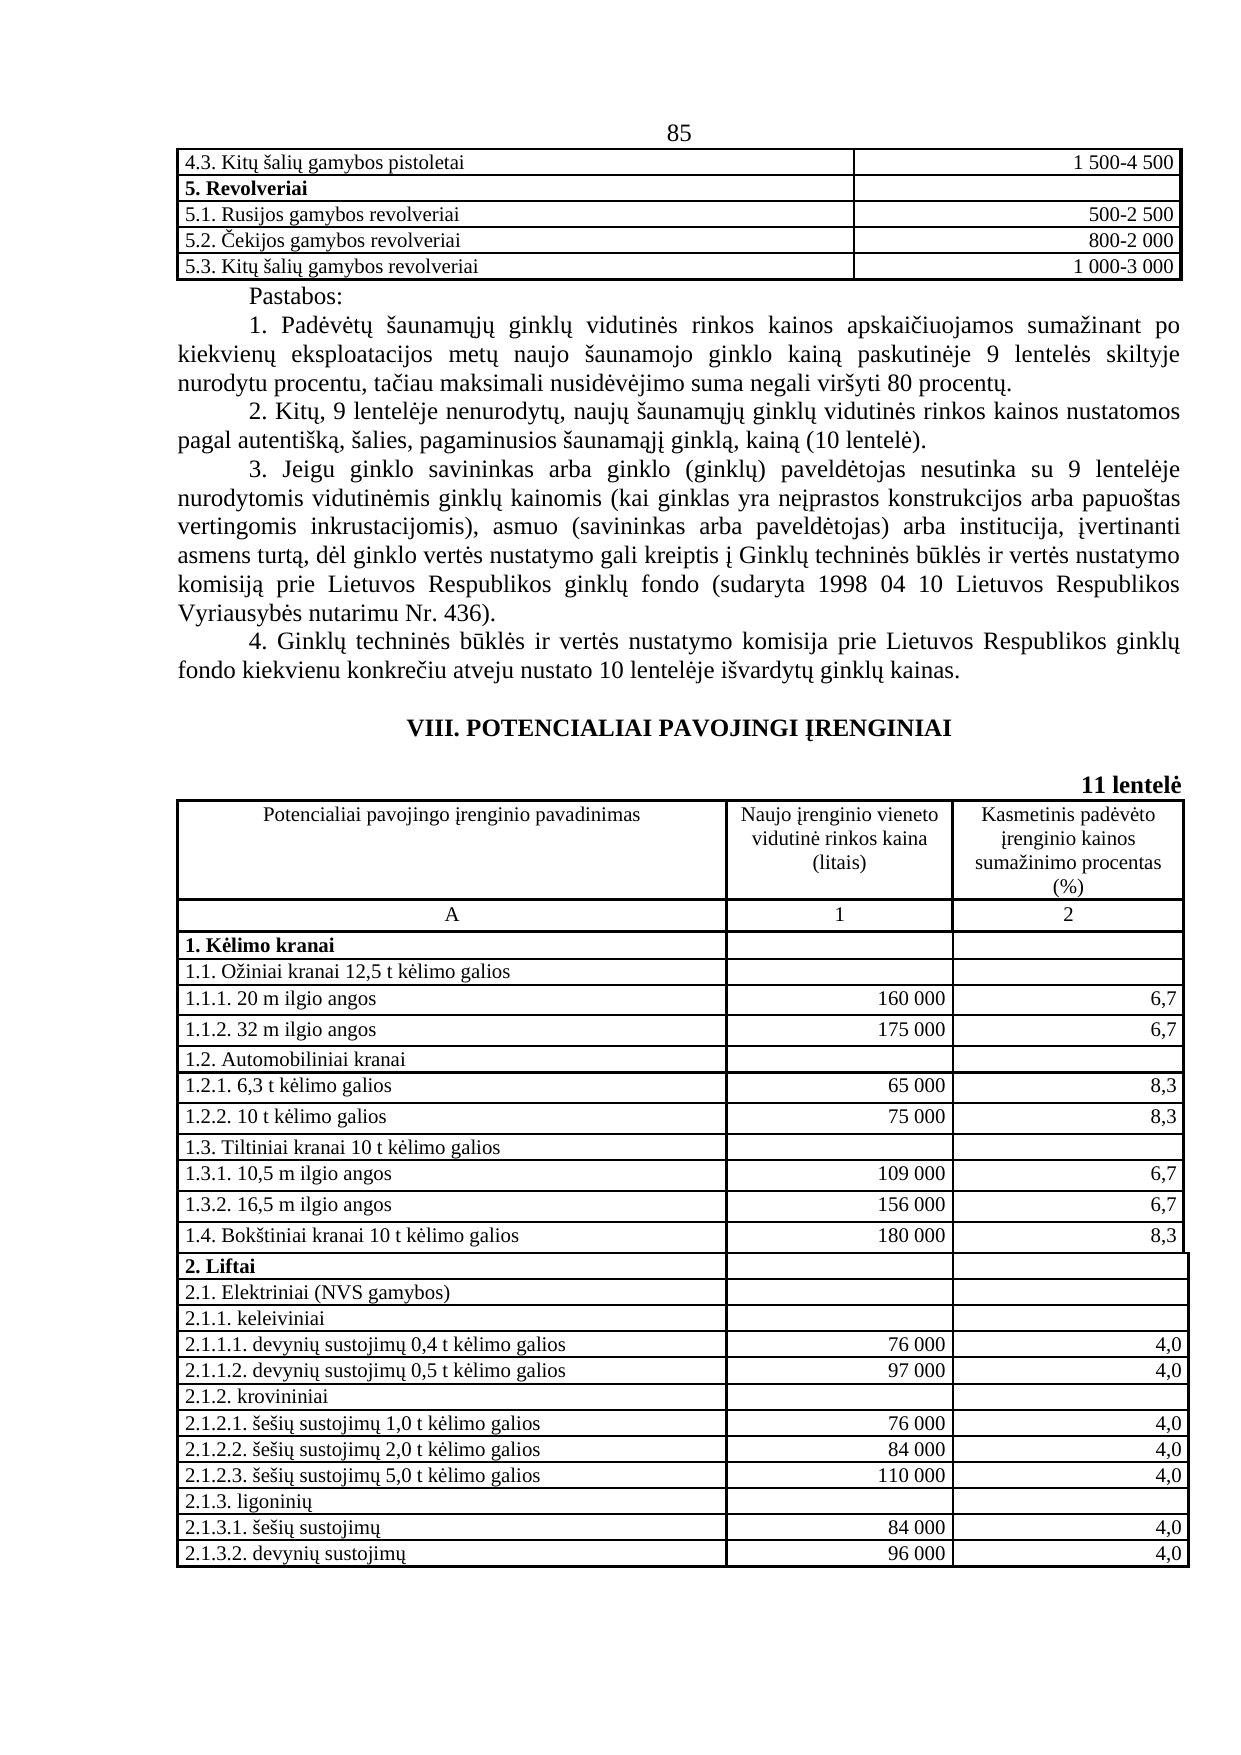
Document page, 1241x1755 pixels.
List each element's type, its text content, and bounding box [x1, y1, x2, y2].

table_cell [954, 1047, 1182, 1071]
table_cell 4,0 [954, 1332, 1187, 1356]
table_cell [954, 1280, 1187, 1304]
table_cell 75 000 [728, 1104, 952, 1133]
table_cell 2.1.1.2. devynių sustojimų 0,5 t kėlimo galios [179, 1358, 725, 1382]
table_cell 800-2 000 [855, 228, 1179, 252]
table_cell [1185, 984, 1189, 1014]
table_cell 96 000 [728, 1541, 952, 1565]
table_cell [954, 1385, 1187, 1408]
table_cell [1185, 898, 1189, 930]
text Pastabos: [177, 281, 1181, 310]
table_cell 1. Kėlimo kranai [179, 933, 725, 957]
table_cell 180 000 [728, 1223, 952, 1252]
table_cell 175 000 [728, 1016, 952, 1045]
table_header Naujo įrenginio vieneto vidutinė rinkos kaina (litais) [728, 802, 951, 898]
text 2. Kitų, 9 lentelėje nenurodytų, naujų šaunamųjų ginklų vidutinės rinkos kainos nustatomos pagal autentišką, šalies, pagaminusios šaunamąjį ginklą, kainą (10 lentelė). [177, 396, 1181, 454]
table_cell 1.2. Automobiliniai kranai [179, 1047, 725, 1071]
table_cell 97 000 [728, 1358, 952, 1382]
table_cell [855, 176, 1179, 200]
table_cell 2. Liftai [179, 1254, 725, 1278]
table_cell [1185, 958, 1189, 983]
table_cell 500-2 500 [855, 202, 1179, 226]
table_cell [954, 1135, 1182, 1159]
table_cell 6,7 [954, 1192, 1182, 1221]
table_cell 4,0 [954, 1358, 1187, 1382]
table_cell [1185, 1014, 1189, 1045]
table_cell 2.1.1.1. devynių sustojimų 0,4 t kėlimo galios [179, 1332, 725, 1356]
table_cell [954, 1254, 1187, 1278]
table_cell 1.2.1. 6,3 t kėlimo galios [179, 1074, 725, 1102]
table_cell 4,0 [954, 1541, 1187, 1565]
table_cell 1.1. Ožiniai kranai 12,5 t kėlimo galios [179, 960, 725, 983]
table_cell 2.1. Elektriniai (NVS gamybos) [179, 1280, 725, 1304]
table_cell [954, 1489, 1187, 1513]
table_cell 1.2.2. 10 t kėlimo galios [179, 1104, 725, 1133]
table_cell 1.1.1. 20 m ilgio angos [179, 986, 725, 1014]
table_cell [728, 1047, 952, 1071]
table_cell 5.3. Kitų šalių gamybos revolveriai [179, 254, 853, 278]
table_cell [1185, 1071, 1189, 1102]
table_cell [1185, 1045, 1189, 1071]
table_cell [728, 1280, 952, 1304]
table_cell [728, 1135, 952, 1159]
table_cell [1185, 1190, 1189, 1221]
table_cell 6,7 [954, 986, 1182, 1014]
table_cell 1 500-4 500 [855, 150, 1179, 174]
table_cell 4,0 [954, 1437, 1187, 1461]
table_cell 2.1.1. keleiviniai [179, 1306, 725, 1330]
table_cell 109 000 [728, 1161, 952, 1190]
table_cell 76 000 [728, 1411, 952, 1435]
table_cell [728, 1385, 952, 1408]
table_cell 5.2. Čekijos gamybos revolveriai [179, 228, 853, 252]
table_cell 160 000 [728, 986, 952, 1014]
table_cell 4,0 [954, 1411, 1187, 1435]
table_cell 2.1.2.3. šešių sustojimų 5,0 t kėlimo galios [179, 1463, 725, 1487]
table_cell [1185, 1133, 1189, 1159]
table_cell 1.4. Bokštiniai kranai 10 t kėlimo galios [179, 1223, 725, 1252]
table_cell [1185, 930, 1189, 957]
table_cell 1 000-3 000 [855, 254, 1179, 278]
table_header [1185, 799, 1189, 898]
table_cell [1185, 1102, 1189, 1133]
table_cell 1.3. Tiltiniai kranai 10 t kėlimo galios [179, 1135, 725, 1159]
table_cell 2.1.3.1. šešių sustojimų [179, 1515, 725, 1539]
table_cell [728, 960, 952, 983]
table_cell [954, 1306, 1187, 1330]
table_header Potencialiai pavojingo įrenginio pavadinimas [179, 802, 725, 898]
table_cell 65 000 [728, 1074, 952, 1102]
table_cell 76 000 [728, 1332, 952, 1356]
table_cell 1 [728, 901, 951, 930]
table_cell 1.3.2. 16,5 m ilgio angos [179, 1192, 725, 1221]
text 11 lentelė [177, 770, 1181, 799]
table_cell 2.1.2.2. šešių sustojimų 2,0 t kėlimo galios [179, 1437, 725, 1461]
table_cell 8,3 [954, 1223, 1182, 1252]
table_cell [954, 960, 1182, 983]
table_cell [1185, 1159, 1189, 1190]
table_cell 110 000 [728, 1463, 952, 1487]
table_cell 2 [954, 901, 1182, 930]
table_cell 5.1. Rusijos gamybos revolveriai [179, 202, 853, 226]
table_cell [728, 1489, 952, 1513]
table_cell 8,3 [954, 1074, 1182, 1102]
table_cell [728, 1254, 952, 1278]
table_cell 8,3 [954, 1104, 1182, 1133]
table_cell 4.3. Kitų šalių gamybos pistoletai [179, 150, 853, 174]
table_cell 2.1.2.1. šešių sustojimų 1,0 t kėlimo galios [179, 1411, 725, 1435]
table_cell 4,0 [954, 1515, 1187, 1539]
table_cell 156 000 [728, 1192, 952, 1221]
table_header Kasmetinis padėvėto įrenginio kainos sumažinimo procentas (%) [954, 802, 1182, 898]
text 4. Ginklų techninės būklės ir vertės nustatymo komisija prie Lietuvos Respublikos ginklų fondo kiekvienu konkrečiu atveju nustato 10 lentelėje išvardytų ginklų kainas. [177, 626, 1181, 684]
table_cell 1.3.1. 10,5 m ilgio angos [179, 1161, 725, 1190]
table_cell 84 000 [728, 1437, 952, 1461]
table_cell 4,0 [954, 1463, 1187, 1487]
table_cell 1.1.2. 32 m ilgio angos [179, 1016, 725, 1045]
text 3. Jeigu ginklo savininkas arba ginklo (ginklų) paveldėtojas nesutinka su 9 lentelėje nurodytomis vidutinėmis ginklų kainomis (kai ginklas yra neįprastos konstrukcijos arba papuoštas vertingomis inkrustacijomis), asmuo (savininkas arba paveldėtojas) arba institucija, įvertinanti asmens turtą, dėl ginklo vertės nustatymo gali kreiptis į Ginklų techninės būklės ir vertės nustatymo komisiją prie Lietuvos Respublikos ginklų fondo (sudaryta 1998 04 10 Lietuvos Respublikos Vyriausybės nutarimu Nr. 436). [177, 454, 1181, 626]
table_cell 2.1.2. krovininiai [179, 1385, 725, 1408]
table_cell [1185, 1221, 1189, 1252]
table_cell 2.1.3.2. devynių sustojimų [179, 1541, 725, 1565]
text 1. Padėvėtų šaunamųjų ginklų vidutinės rinkos kainos apskaičiuojamos sumažinant po kiekvienų eksploatacijos metų naujo šaunamojo ginklo kainą paskutinėje 9 lentelės skiltyje nurodytu procentu, tačiau maksimali nusidėvėjimo suma negali viršyti 80 procentų. [177, 310, 1181, 396]
text VIII. POTENCIALIAI PAVOJINGI ĮRENGINIAI [177, 713, 1181, 741]
table_cell [954, 933, 1182, 957]
table_cell 6,7 [954, 1016, 1182, 1045]
table_cell 6,7 [954, 1161, 1182, 1190]
table_cell A [179, 901, 725, 930]
table_cell 84 000 [728, 1515, 952, 1539]
table_cell 5. Revolveriai [179, 176, 853, 200]
table_cell 2.1.3. ligoninių [179, 1489, 725, 1513]
table_cell [728, 1306, 952, 1330]
table_cell [728, 933, 952, 957]
